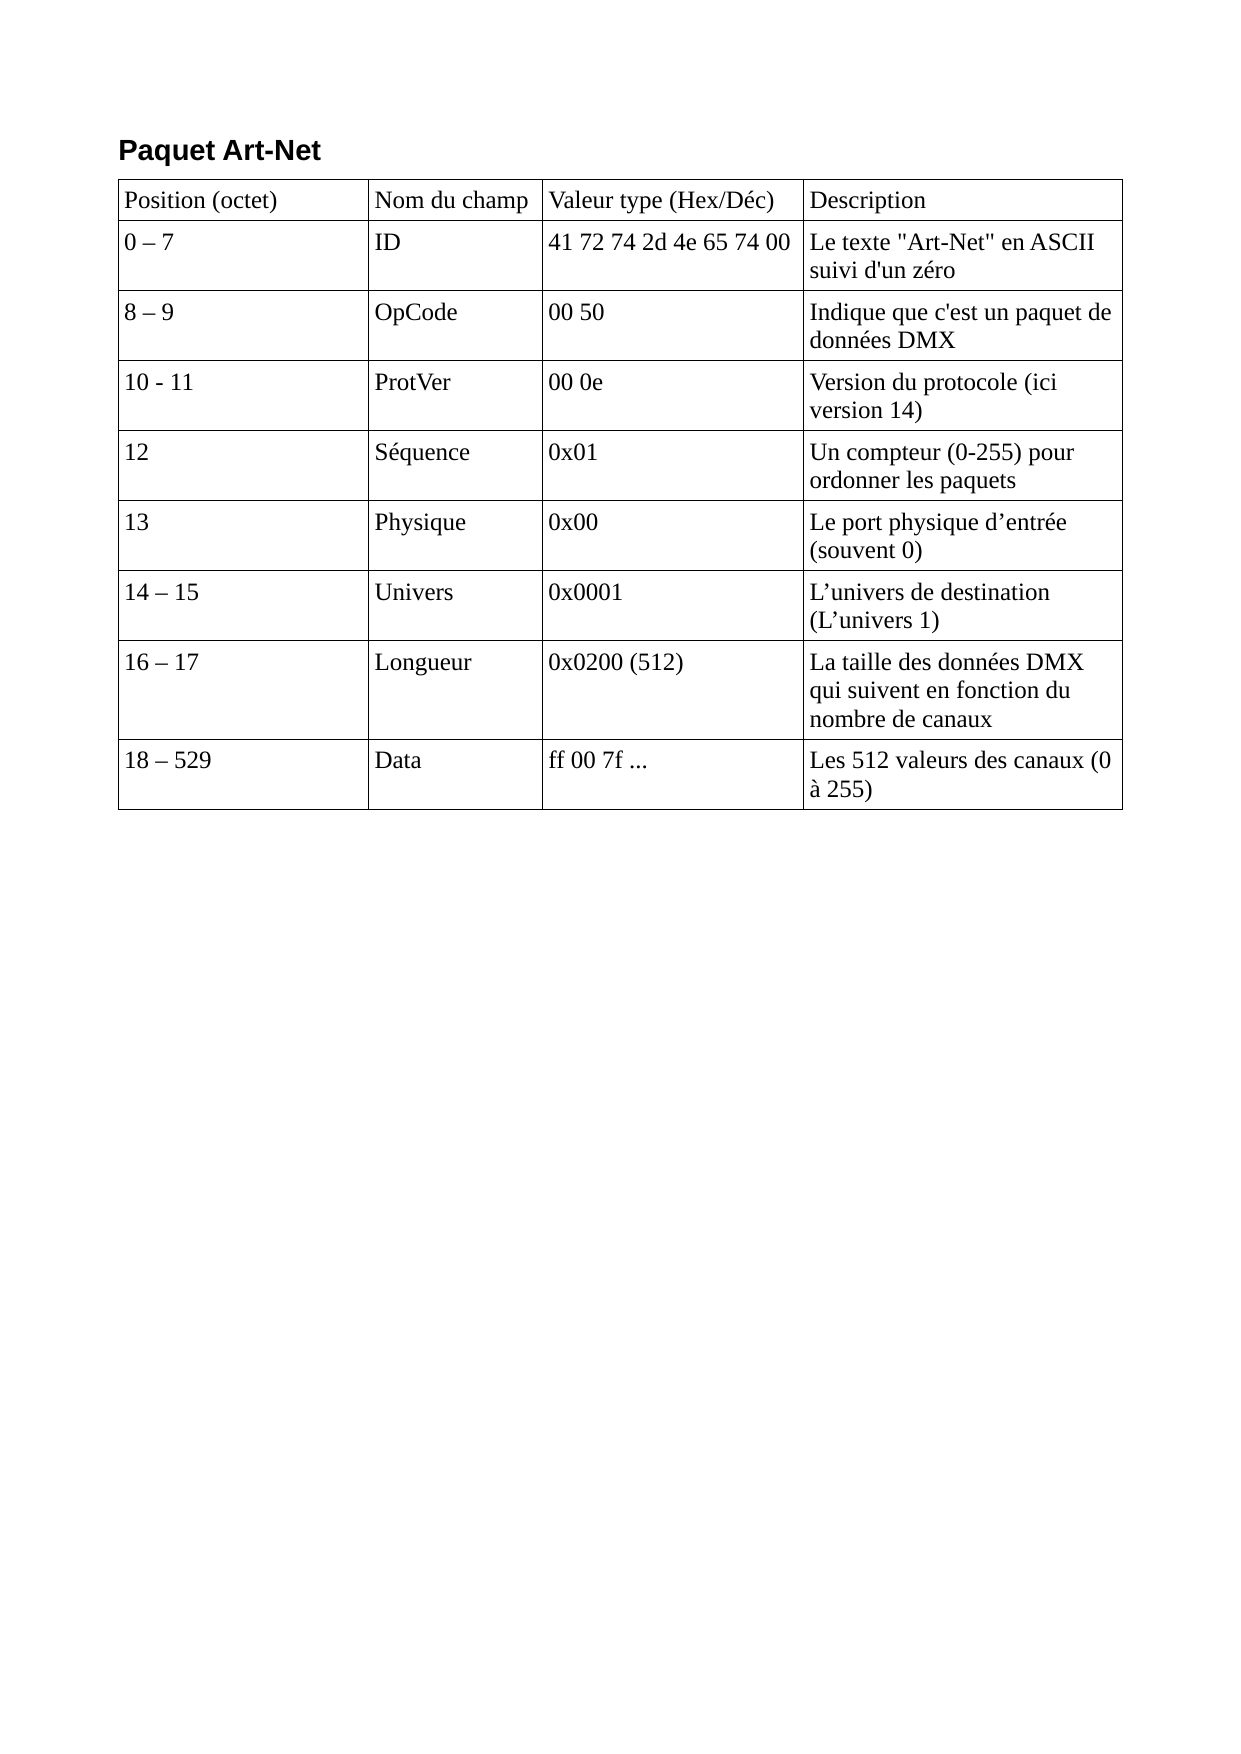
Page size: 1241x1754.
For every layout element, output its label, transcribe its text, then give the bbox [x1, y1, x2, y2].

table_cell 12 [119, 431, 368, 500]
table_cell ff 00 7f ... [543, 740, 803, 809]
table_cell Le port physique d’entrée (souvent 0) [804, 501, 1122, 570]
table_cell L’univers de destination (L’univers 1) [804, 571, 1122, 640]
table_cell Un compteur (0-255) pour ordonner les paquets [804, 431, 1122, 500]
table_cell 16 – 17 [119, 641, 368, 739]
table_cell 0x00 [543, 501, 803, 570]
table_cell Univers [369, 571, 542, 640]
table_cell ID [369, 221, 542, 290]
table_cell ProtVer [369, 361, 542, 430]
table_cell 0x0001 [543, 571, 803, 640]
table_cell 8 – 9 [119, 291, 368, 360]
table_cell Indique que c'est un paquet de données DMX [804, 291, 1122, 360]
table_header Position (octet) [119, 180, 368, 220]
table_cell Longueur [369, 641, 542, 739]
table_cell 14 – 15 [119, 571, 368, 640]
table_header Nom du champ [369, 180, 542, 220]
subtitle Paquet Art-Net [118, 133, 1122, 166]
table_cell Séquence [369, 431, 542, 500]
table_cell 18 – 529 [119, 740, 368, 809]
table_cell 13 [119, 501, 368, 570]
table_cell 0x0200 (512) [543, 641, 803, 739]
table_cell OpCode [369, 291, 542, 360]
table_cell Data [369, 740, 542, 809]
table_cell Physique [369, 501, 542, 570]
table_cell 0x01 [543, 431, 803, 500]
table_cell Le texte "Art-Net" en ASCII suivi d'un zéro [804, 221, 1122, 290]
table_header Description [804, 180, 1122, 220]
table_cell 00 50 [543, 291, 803, 360]
table_cell 0 – 7 [119, 221, 368, 290]
table_cell Version du protocole (ici version 14) [804, 361, 1122, 430]
table_cell Les 512 valeurs des canaux (0 à 255) [804, 740, 1122, 809]
table_cell La taille des données DMX qui suivent en fonction du nombre de canaux [804, 641, 1122, 739]
table_cell 00 0e [543, 361, 803, 430]
table_cell 10 - 11 [119, 361, 368, 430]
table_cell 41 72 74 2d 4e 65 74 00 [543, 221, 803, 290]
table_header Valeur type (Hex/Déc) [543, 180, 803, 220]
